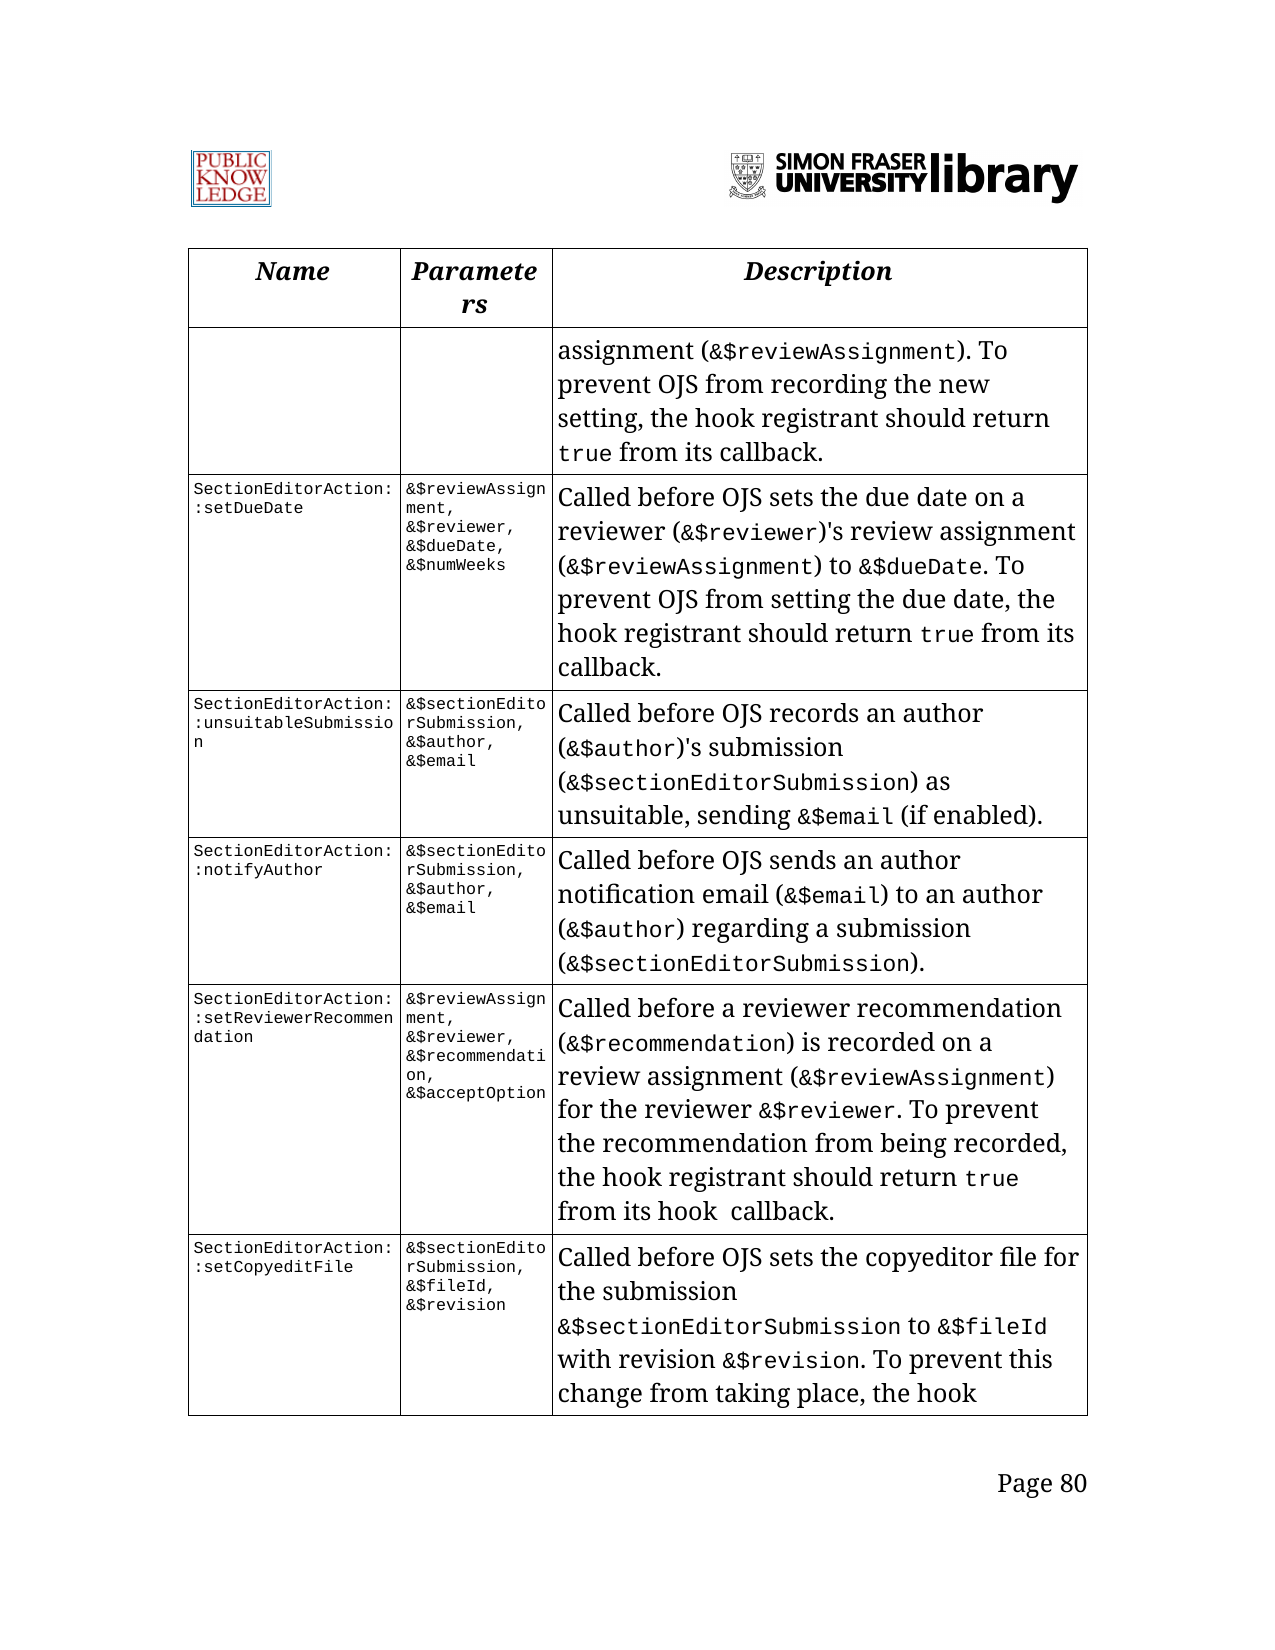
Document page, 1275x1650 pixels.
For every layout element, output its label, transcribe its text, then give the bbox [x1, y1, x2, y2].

table_cell &$sectionEditorSubmission, &$author, &$email [401, 838, 552, 984]
table_header Parameters [401, 249, 552, 327]
table_cell &$sectionEditorSubmission, &$author, &$email [401, 691, 552, 837]
table_cell &$sectionEditorSubmission, &$fileId, &$revision [401, 1235, 552, 1415]
picture [723, 150, 1083, 207]
table_cell SectionEditorAction::setReviewerRecommendation [189, 985, 400, 1234]
table_header Description [553, 249, 1087, 327]
table_cell SectionEditorAction::unsuitableSubmission [189, 691, 400, 837]
table_cell assignment (&$reviewAssignment). To prevent OJS from recording the new setting, the hook registrant should return true from its callback. [553, 328, 1087, 474]
table_cell [401, 328, 552, 474]
table_cell Called before OJS sends an author notification email (&$email) to an author (&$author) regarding a submission (&$sectionEditorSubmission). [553, 838, 1087, 984]
table_cell SectionEditorAction::setCopyeditFile [189, 1235, 400, 1415]
table_cell Called before a reviewer recommendation (&$recommendation) is recorded on a review assignment (&$reviewAssignment) for the reviewer &$reviewer. To prevent the recommendation from being recorded, the hook registrant should return true from its hook callback. [553, 985, 1087, 1234]
table_cell &$reviewAssignment, &$reviewer, &$recommendation, &$acceptOption [401, 985, 552, 1234]
table_cell &$reviewAssignment, &$reviewer, &$dueDate, &$numWeeks [401, 475, 552, 690]
table_cell SectionEditorAction::setDueDate [189, 475, 400, 690]
table_header Name [189, 249, 400, 327]
table_cell SectionEditorAction::notifyAuthor [189, 838, 400, 984]
table_cell Called before OJS sets the copyeditor file for the submission &$sectionEditorSubmission to &$fileId with revision &$revision. To prevent this change from taking place, the hook [553, 1235, 1087, 1415]
table_cell Called before OJS records an author (&$author)'s submission (&$sectionEditorSubmission) as unsuitable, sending &$email (if enabled). [553, 691, 1087, 837]
picture [193, 150, 272, 205]
table_cell Called before OJS sets the due date on a reviewer (&$reviewer)'s review assignment (&$reviewAssignment) to &$dueDate. To prevent OJS from setting the due date, the hook registrant should return true from its callback. [553, 475, 1087, 690]
table_cell [189, 328, 400, 474]
